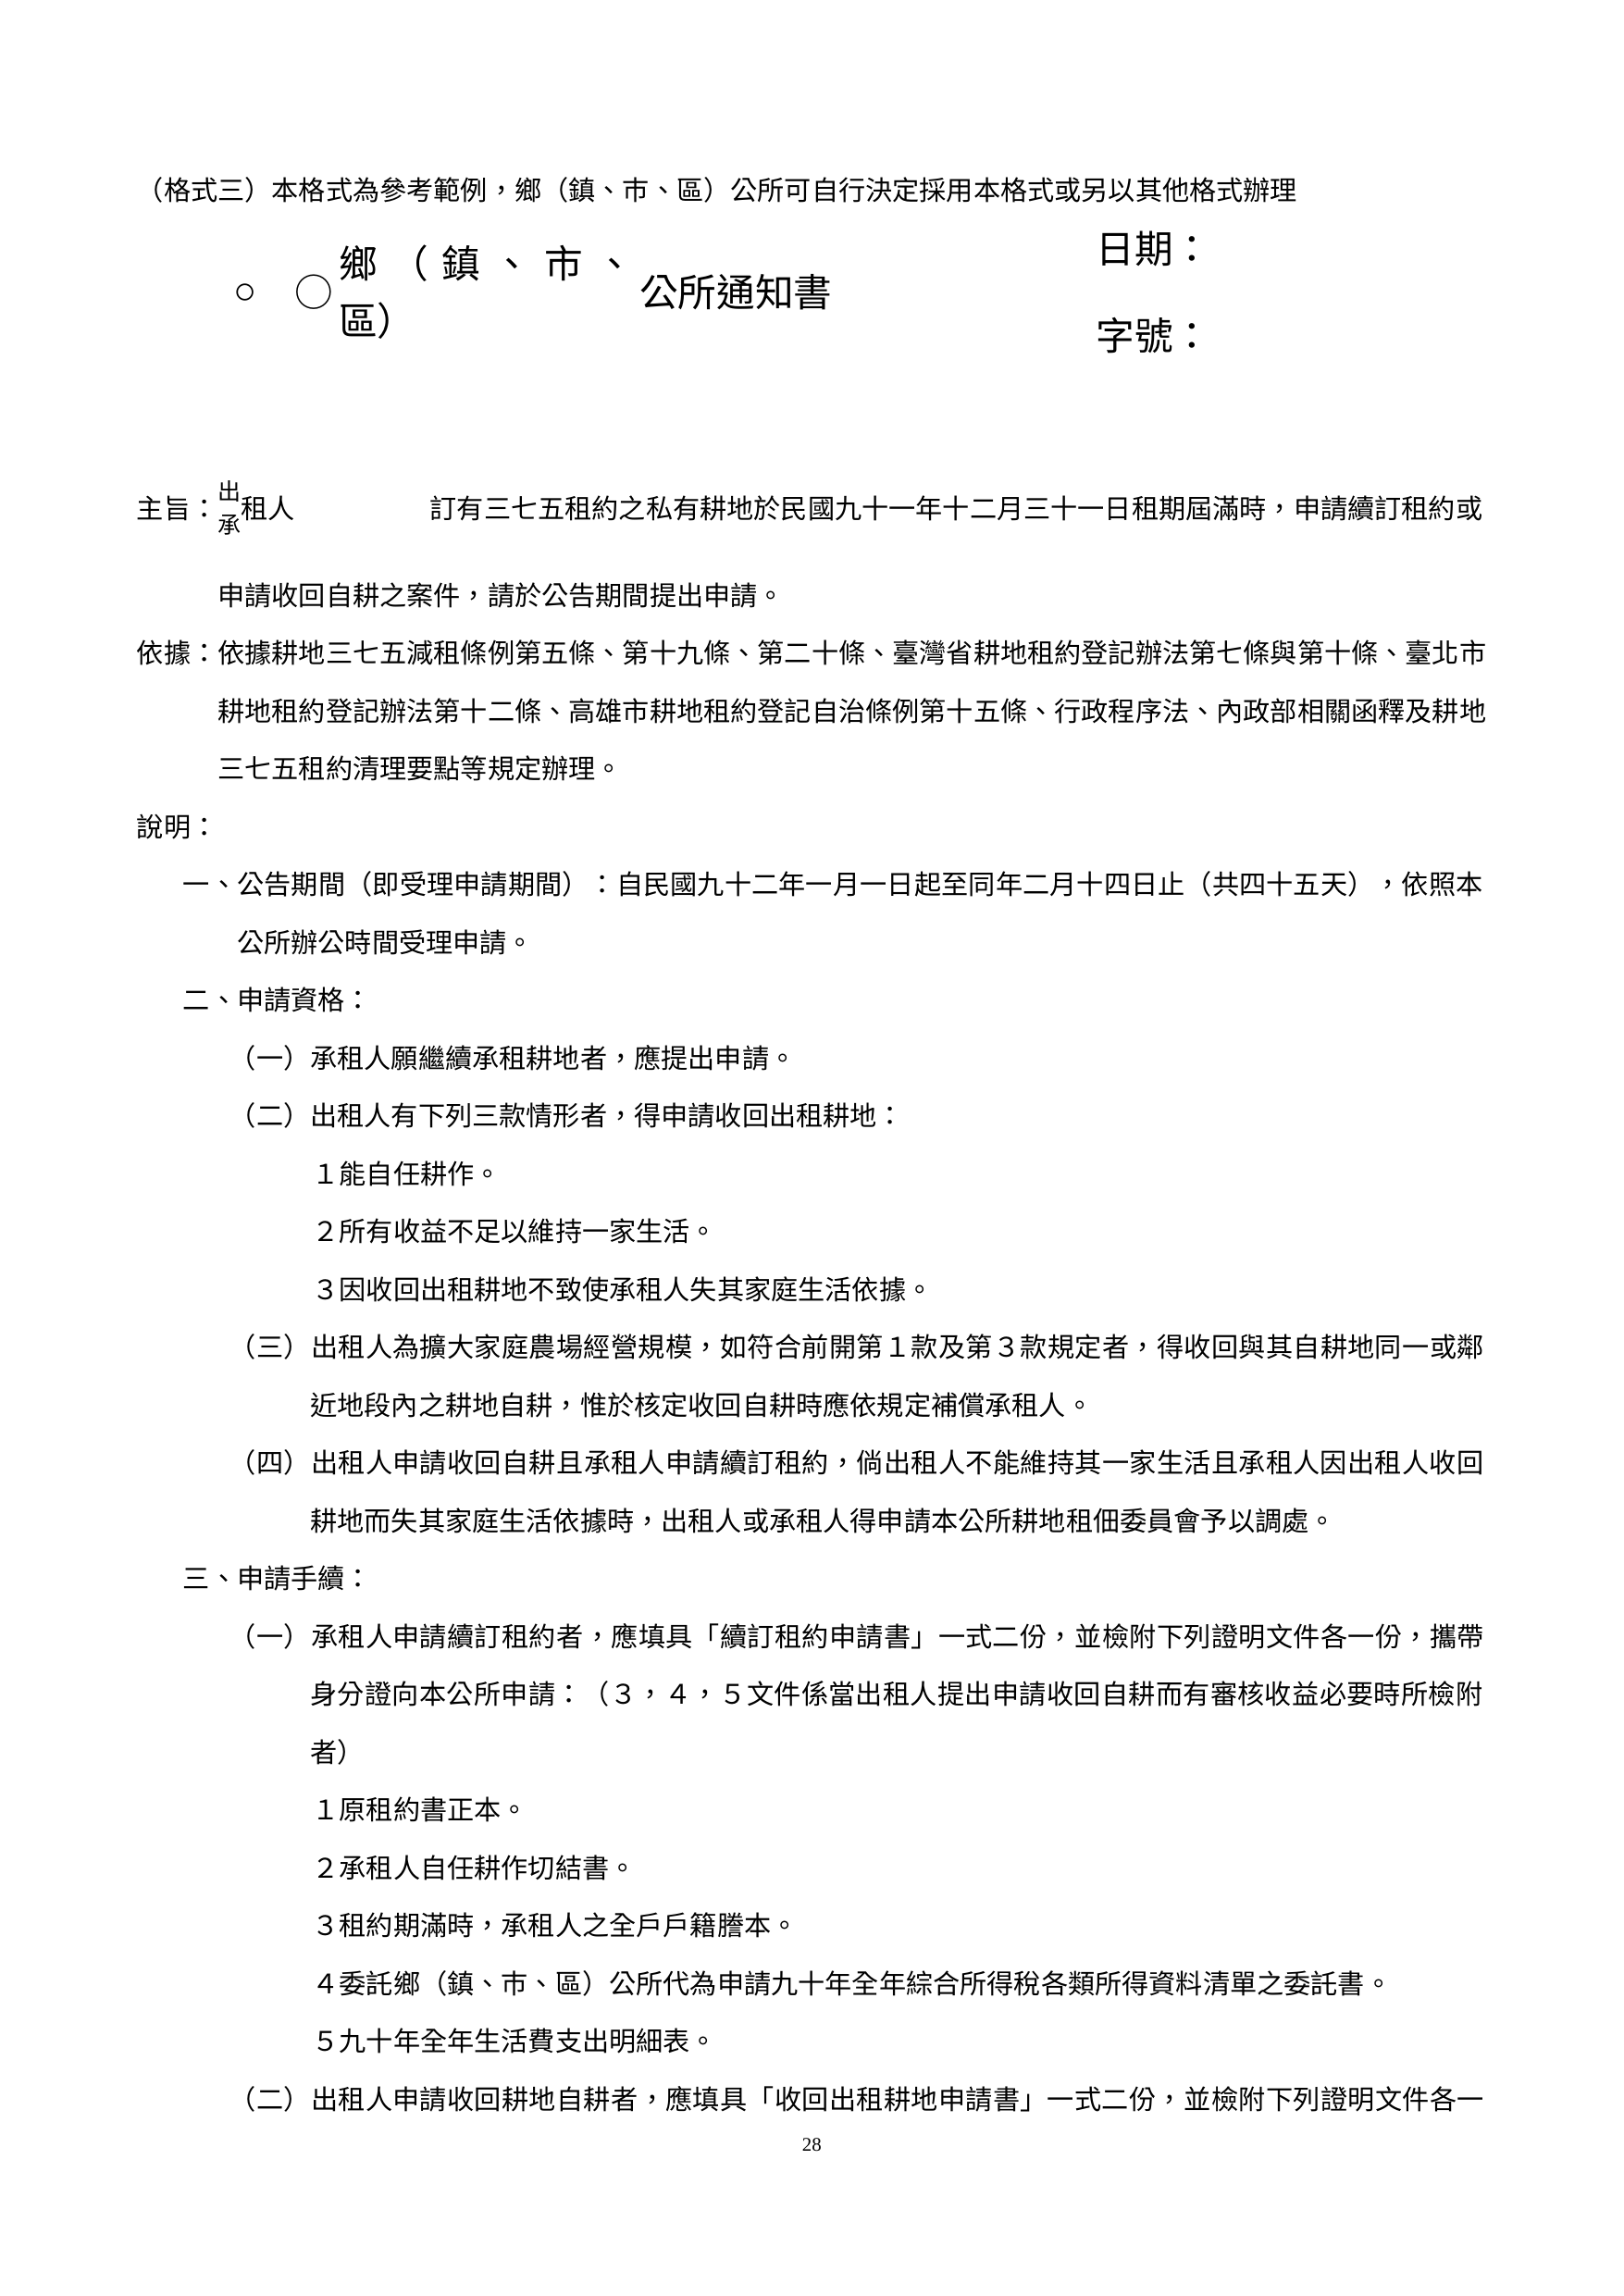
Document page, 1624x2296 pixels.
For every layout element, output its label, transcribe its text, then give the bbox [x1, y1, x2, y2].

table_header 鄉（鎮、市、區） [336, 208, 637, 353]
text 一、公告期間（即受理申請期間）：自民國九十二年一月一日起至同年二月十四日止（共四十五天），依照本公所辦公時間受理申請。 [183, 844, 1486, 960]
text 三、申請手續： [183, 1538, 1486, 1596]
text 二、申請資格： [183, 960, 1486, 1018]
text 說明： [137, 787, 1486, 844]
text １能自任耕作。 [312, 1134, 1486, 1191]
text （二）出租人申請收回耕地自耕者，應填具「收回出租耕地申請書」一式二份，並檢附下列證明文件各一 [229, 2059, 1486, 2116]
table_header 公所通知書 [637, 208, 1093, 353]
text ４委託鄉（鎮、巿、區）公所代為申請九十年全年綜合所得稅各類所得資料清單之委託書。 [312, 1943, 1486, 2001]
table_header 日期： 字號： [1093, 208, 1493, 353]
text （四）出租人申請收回自耕且承租人申請續訂租約，倘出租人不能維持其一家生活且承租人因出租人收回耕地而失其家庭生活依據時，出租人或承租人得申請本公所耕地租佃委員會予以調處。 [229, 1422, 1486, 1538]
text 依據：依據耕地三七五減租條例第五條、第十九條、第二十條、臺灣省耕地租約登記辦法第七條與第十條、臺北市耕地租約登記辦法第十二條、高雄市耕地租約登記自治條例第十五條、行政程序法、內政部相關函釋及耕地三七五租約清理要點等規定辦理。 [137, 613, 1486, 787]
text （三）出租人為擴大家庭農場經營規模，如符合前開第１款及第３款規定者，得收回與其自耕地同一或鄰近地段內之耕地自耕，惟於核定收回自耕時應依規定補償承租人。 [229, 1307, 1486, 1422]
text （一）承租人申請續訂租約者，應填具「續訂租約申請書」一式二份，並檢附下列證明文件各一份，攜帶身分證向本公所申請：（３，４，５文件係當出租人提出申請收回自耕而有審核收益必要時所檢附者） [229, 1596, 1486, 1769]
text １原租約書正本。 [312, 1769, 1486, 1828]
text ３因收回出租耕地不致使承租人失其家庭生活依據。 [312, 1249, 1486, 1307]
table_header ○ ○ [137, 208, 336, 353]
text （格式三）本格式為參考範例，鄉（鎮、巿、區）公所可自行決定採用本格式或另以其他格式辦理 [137, 150, 1486, 208]
text （二）出租人有下列三款情形者，得申請收回出租耕地： [229, 1075, 1486, 1134]
text ５九十年全年生活費支出明細表。 [312, 2001, 1486, 2059]
text ２所有收益不足以維持一家生活。 [312, 1191, 1486, 1249]
text ２承租人自任耕作切結書。 [312, 1828, 1486, 1885]
text （一）承租人願繼續承租耕地者，應提出申請。 [229, 1018, 1486, 1075]
text ３租約期滿時，承租人之全戶戶籍謄本。 [312, 1885, 1486, 1943]
text 主旨：出承租人 訂有三七五租約之私有耕地於民國九十一年十二月三十一日租期屆滿時，申請續訂租約或申請收回自耕之案件，請於公告期間提出申請。 [137, 440, 1486, 613]
